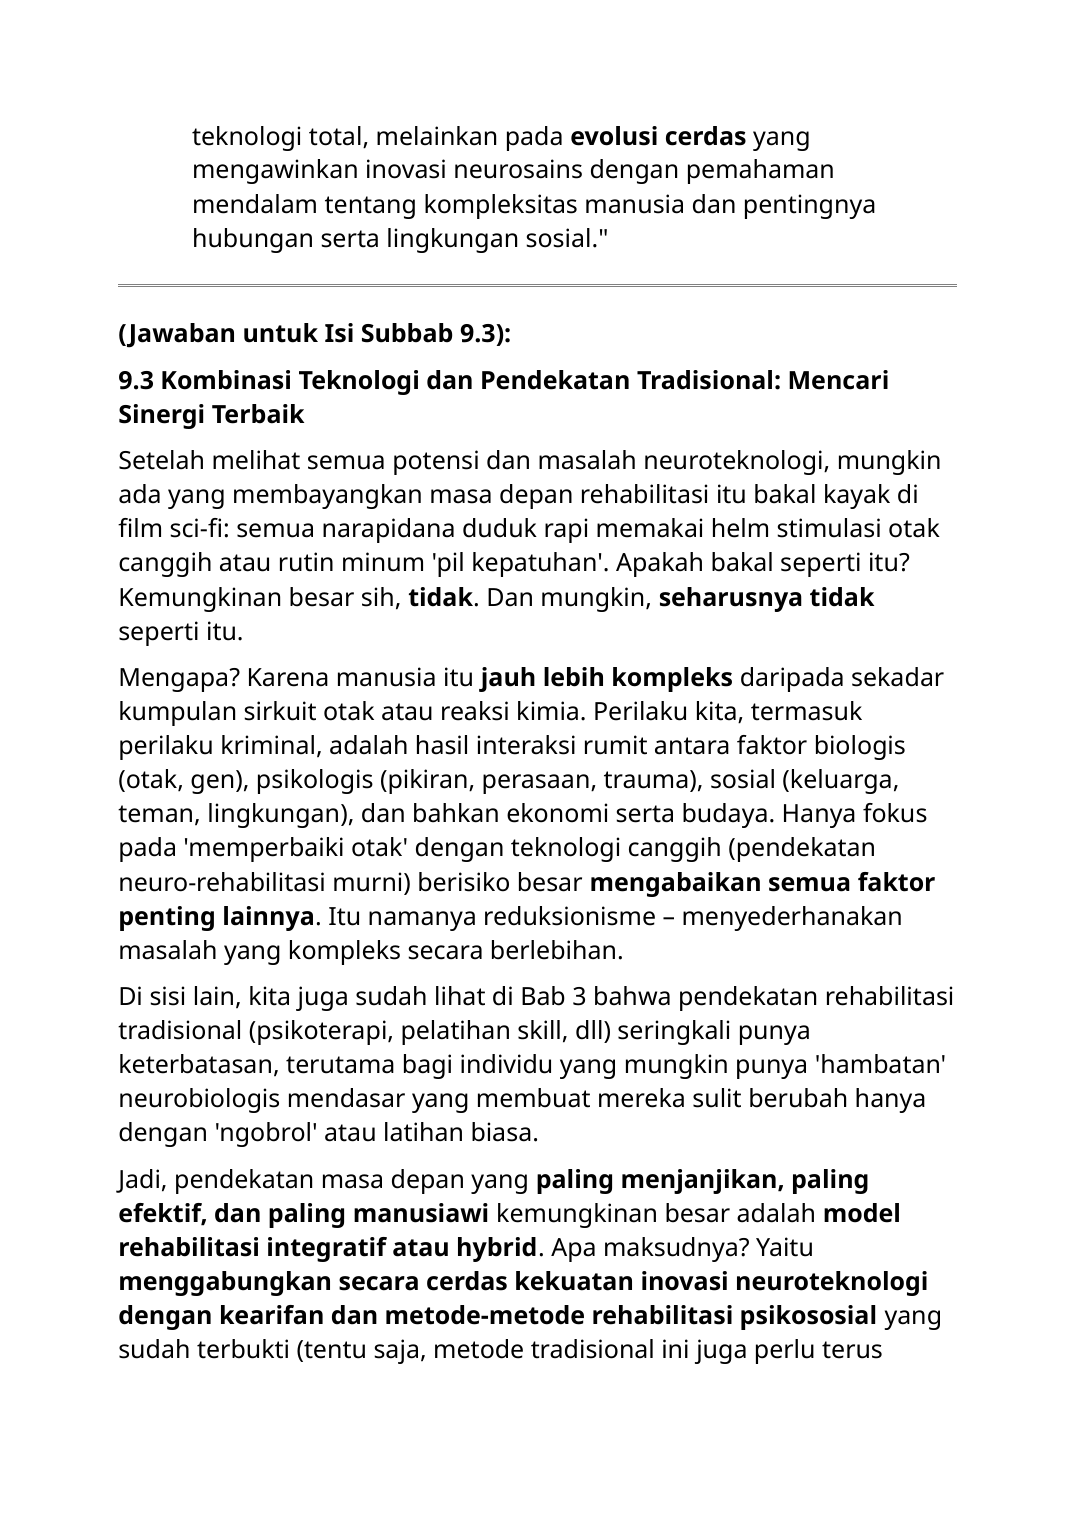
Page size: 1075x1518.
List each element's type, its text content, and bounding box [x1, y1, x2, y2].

text (Jawaban untuk Isi Subbab 9.3): [118, 316, 957, 350]
list teknologi total, melainkan pada evolusi cerdas yang mengawinkan inovasi neurosains dengan pemahaman mendalam tentang kompleksitas manusia dan pentingnya hubungan serta lingkungan sosial." [162, 118, 957, 254]
text Setelah melihat semua potensi dan masalah neuroteknologi, mungkin ada yang membayangkan masa depan rehabilitasi itu bakal kayak di film sci-fi: semua narapidana duduk rapi memakai helm stimulasi otak canggih atau rutin minum 'pil kepatuhan'. Apakah bakal seperti itu? Kemungkinan besar sih, tidak. Dan mungkin, seharusnya tidak seperti itu. [118, 443, 957, 647]
text Mengapa? Karena manusia itu jauh lebih kompleks daripada sekadar kumpulan sirkuit otak atau reaksi kimia. Perilaku kita, termasuk perilaku kriminal, adalah hasil interaksi rumit antara faktor biologis (otak, gen), psikologis (pikiran, perasaan, trauma), sosial (keluarga, teman, lingkungan), dan bahkan ekonomi serta budaya. Hanya fokus pada 'memperbaiki otak' dengan teknologi canggih (pendekatan neuro-rehabilitasi murni) berisiko besar mengabaikan semua faktor penting lainnya. Itu namanya reduksionisme – menyederhanakan masalah yang kompleks secara berlebihan. [118, 660, 957, 966]
text Jadi, pendekatan masa depan yang paling menjanjikan, paling efektif, dan paling manusiawi kemungkinan besar adalah model rehabilitasi integratif atau hybrid. Apa maksudnya? Yaitu menggabungkan secara cerdas kekuatan inovasi neuroteknologi dengan kearifan dan metode-metode rehabilitasi psikososial yang sudah terbukti (tentu saja, metode tradisional ini juga perlu terus [118, 1162, 957, 1366]
text 9.3 Kombinasi Teknologi dan Pendekatan Tradisional: Mencari Sinergi Terbaik [118, 362, 957, 430]
text Di sisi lain, kita juga sudah lihat di Bab 3 bahwa pendekatan rehabilitasi tradisional (psikoterapi, pelatihan skill, dll) seringkali punya keterbatasan, terutama bagi individu yang mungkin punya 'hambatan' neurobiologis mendasar yang membuat mereka sulit berubah hanya dengan 'ngobrol' atau latihan biasa. [118, 979, 957, 1149]
